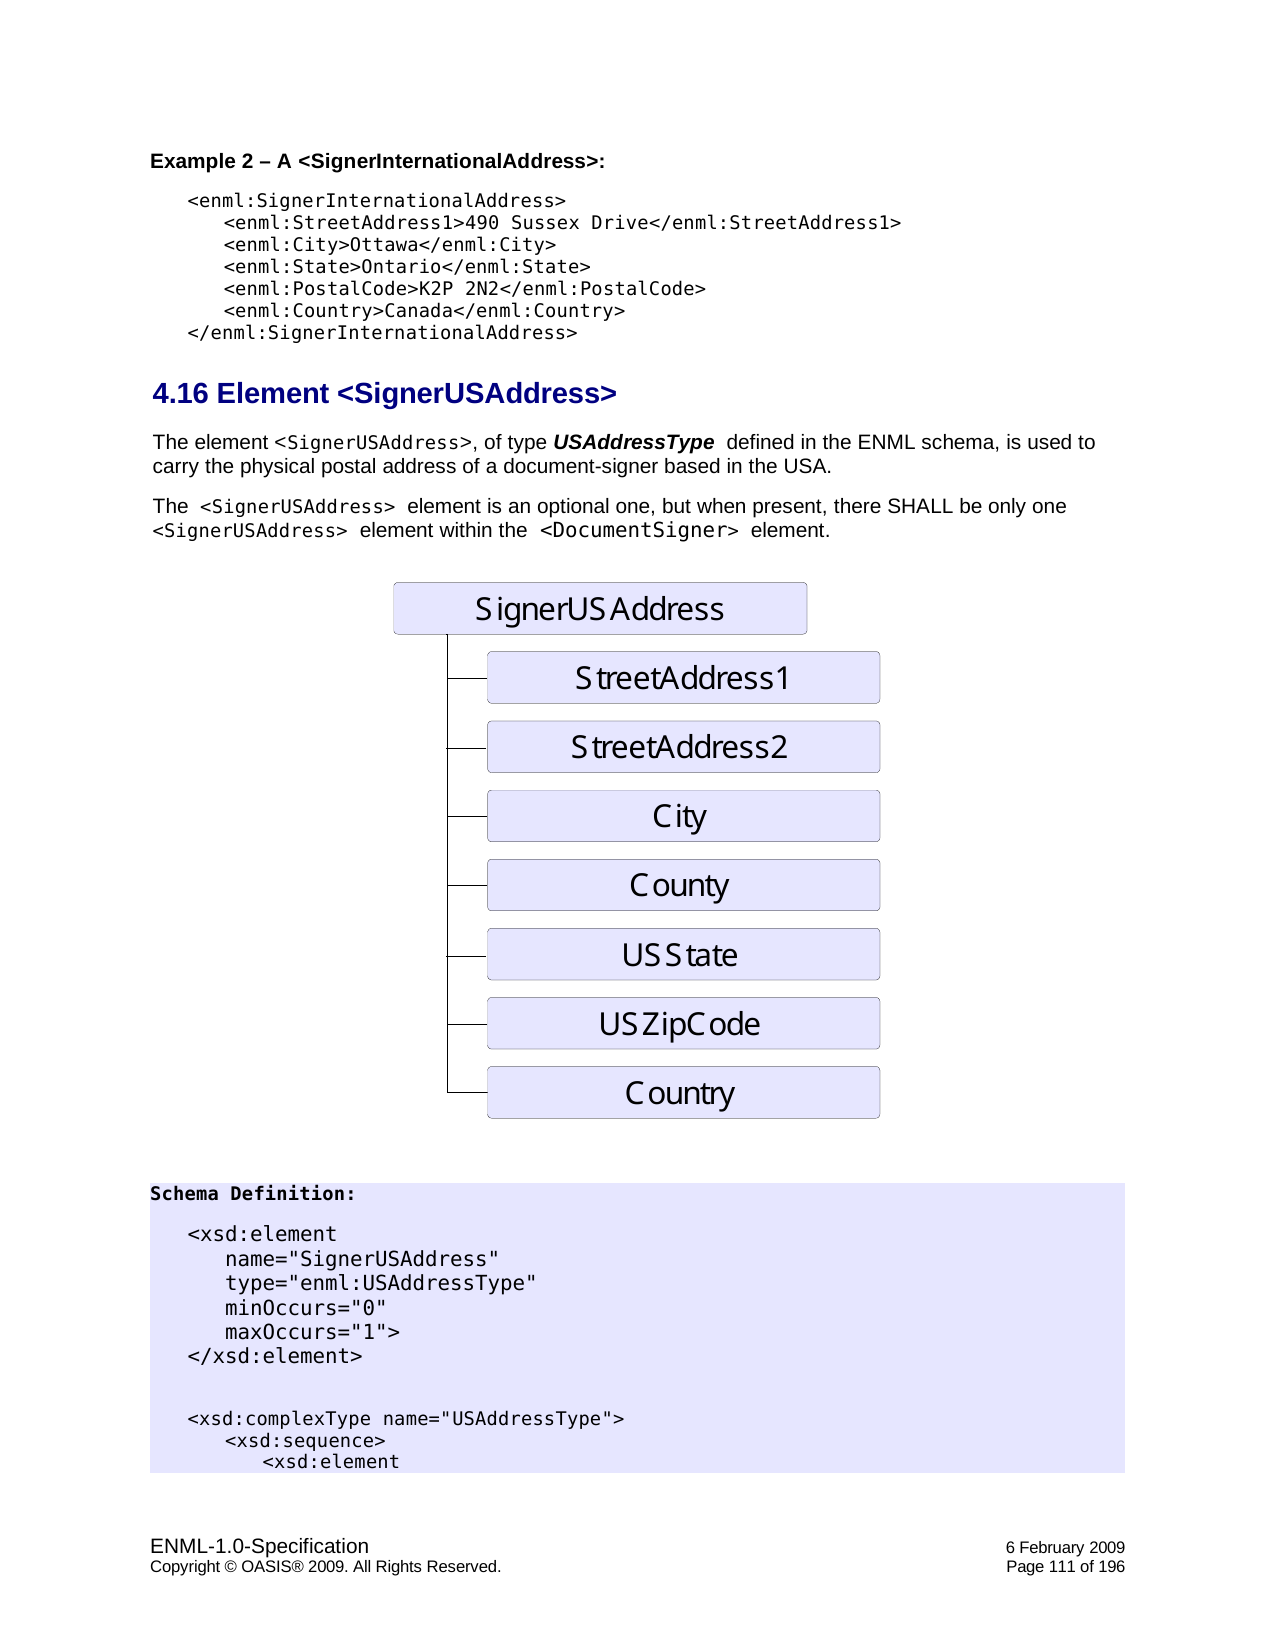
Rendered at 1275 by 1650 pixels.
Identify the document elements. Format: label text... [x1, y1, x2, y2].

text <xsd:element name="SignerUSAddress" type="enml:USAddressType" minOccurs="0" maxOccurs="1"> </xsd:element> [150, 1222, 1125, 1369]
text The element <SignerUSAddress>, of type USAddressType defined in the ENML schema, is used to carry the physical postal address of a document-signer based in the USA. [152, 431, 1125, 478]
subtitle Element <SignerUSAddress> [152, 377, 1125, 410]
text Example 2 – A <SignerInternationalAddress>: [150, 150, 1125, 173]
text The <SignerUSAddress> element is an optional one, but when present, there SHALL be only one <SignerUSAddress> element within the <DocumentSigner> element. [152, 494, 1125, 566]
text <enml:SignerInternationalAddress> <enml:StreetAddress1>490 Sussex Drive</enml:StreetAddress1> <enml:City>Ottawa</enml:City> <enml:State>Ontario</enml:State> <enml:PostalCode>K2P 2N2</enml:PostalCode> <enml:Country>Canada</enml:Country> </enml:SignerInternationalAddress> [187, 190, 1125, 344]
text <xsd:complexType name="USAddressType"> <xsd:sequence> <xsd:element [150, 1386, 1125, 1473]
text Schema Definition: [150, 1183, 1125, 1205]
